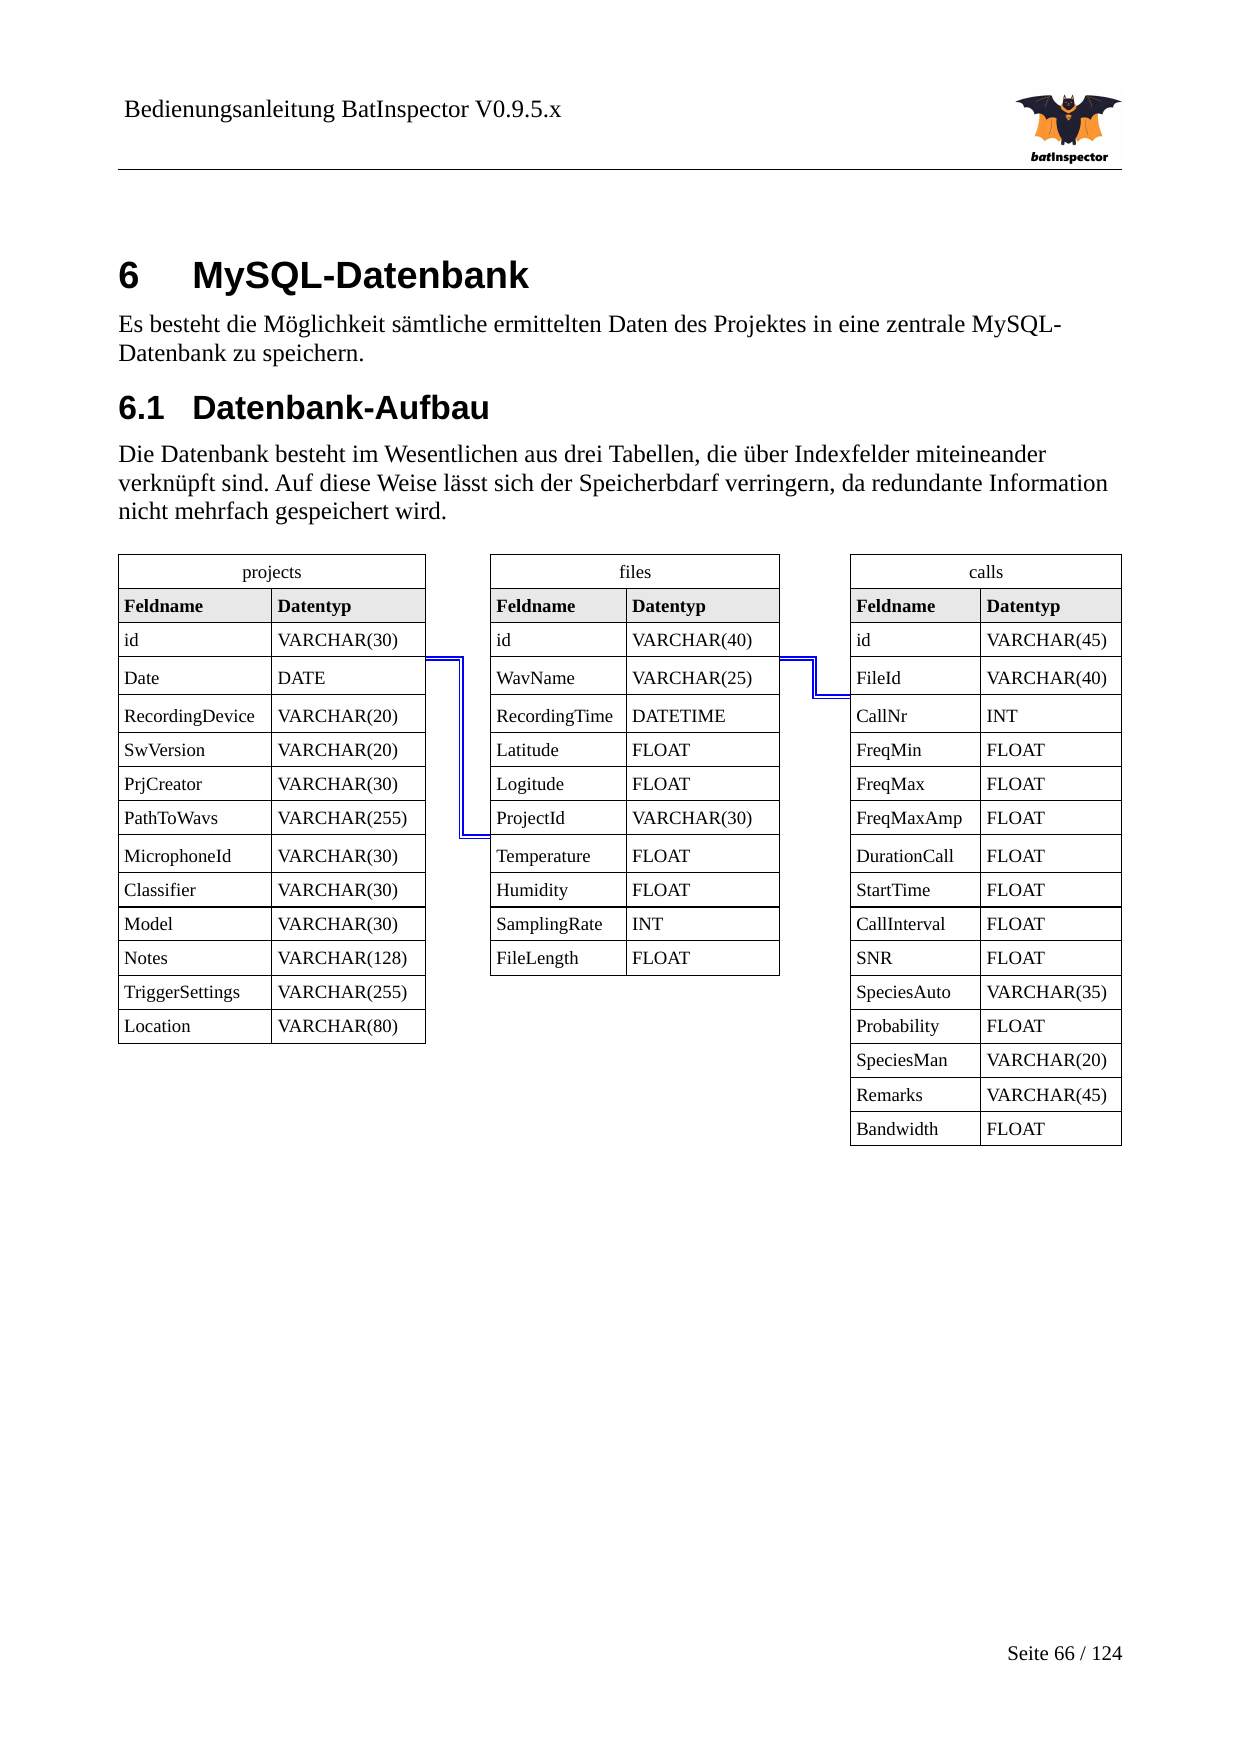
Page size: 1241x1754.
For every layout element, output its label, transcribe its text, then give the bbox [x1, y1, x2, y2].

table_cell SNR [851, 941, 980, 974]
table_cell FreqMin [851, 733, 980, 766]
table_cell VARCHAR(20) [981, 1044, 1121, 1077]
table_cell [461, 1009, 490, 1043]
table_cell [425, 1077, 461, 1111]
table_cell INT [627, 908, 779, 940]
table_cell Model [119, 908, 271, 940]
table_cell [426, 940, 461, 974]
table_cell [118, 1044, 272, 1077]
table_cell VARCHAR(30) [272, 767, 425, 800]
table_cell VARCHAR(35) [981, 976, 1121, 1008]
table_cell VARCHAR(40) [627, 623, 779, 656]
table_cell VARCHAR(30) [272, 835, 425, 872]
table_cell [426, 906, 461, 940]
table_cell [426, 661, 459, 694]
table_cell WavName [491, 657, 626, 694]
table_cell VARCHAR(255) [272, 801, 425, 834]
table_cell [461, 1111, 490, 1145]
table_cell VARCHAR(80) [272, 1010, 425, 1043]
table_cell RecordingTime [491, 695, 626, 732]
table_cell [815, 800, 850, 834]
table_cell [425, 1111, 461, 1145]
table_cell [780, 732, 814, 766]
table_cell VARCHAR(45) [981, 623, 1121, 656]
table_cell [272, 1044, 425, 1077]
table_cell [780, 906, 814, 940]
table_cell [815, 699, 850, 732]
table_cell [426, 834, 461, 872]
table_cell [490, 1077, 626, 1111]
table_cell [464, 766, 490, 800]
table_cell [780, 975, 814, 1008]
table_cell Probability [851, 1010, 980, 1043]
table_cell [461, 588, 490, 622]
table_cell VARCHAR(20) [272, 695, 425, 732]
table_cell VARCHAR(255) [272, 976, 425, 1008]
table_cell VARCHAR(40) [981, 657, 1121, 694]
table_cell [780, 800, 814, 834]
table_cell FreqMax [851, 767, 980, 800]
table_cell [626, 1111, 780, 1145]
table_cell Datentyp [272, 589, 425, 622]
table_cell Datentyp [627, 589, 779, 622]
table_cell FLOAT [627, 733, 779, 766]
table_cell DATE [272, 657, 425, 694]
table_cell FileLength [491, 941, 626, 974]
text Es besteht die Möglichkeit sämtliche ermittelten Daten des Projektes in eine zentrale MySQL-Datenbank zu speichern. [118, 309, 1122, 367]
table_cell [461, 622, 490, 656]
table_cell DurationCall [851, 835, 980, 872]
table_cell [780, 1009, 814, 1043]
table_cell [461, 940, 490, 974]
table_cell [272, 1111, 425, 1145]
table_cell Feldname [491, 589, 626, 622]
table_cell FLOAT [981, 801, 1121, 834]
table_cell [464, 656, 490, 694]
table_cell [464, 694, 490, 732]
table_cell StartTime [851, 873, 980, 906]
table_cell [780, 694, 814, 732]
table_cell Temperature [491, 835, 626, 872]
table_cell RecordingDevice [119, 695, 271, 732]
table_cell [780, 622, 814, 656]
table_cell DATETIME [627, 695, 779, 732]
table_cell Humidity [491, 873, 626, 906]
table_cell [426, 1009, 461, 1043]
table_cell [426, 975, 461, 1008]
table_cell [780, 940, 814, 974]
table_cell [815, 940, 850, 974]
table_cell FLOAT [981, 835, 1121, 872]
table_cell FLOAT [627, 767, 779, 800]
table_cell Bandwidth [851, 1112, 980, 1145]
table_header calls [851, 555, 1121, 588]
table_cell SpeciesAuto [851, 976, 980, 1008]
table_cell [780, 1043, 814, 1077]
table_cell [815, 622, 850, 656]
table_header projects [119, 555, 425, 588]
table_cell FLOAT [981, 733, 1121, 766]
table_cell FLOAT [981, 908, 1121, 940]
table_cell Feldname [119, 589, 271, 622]
table_cell id [491, 623, 626, 656]
table_cell Classifier [119, 873, 271, 906]
table_cell Date [119, 657, 271, 694]
table_cell MicrophoneId [119, 835, 271, 872]
table_cell [780, 1111, 814, 1145]
table_cell [490, 1043, 626, 1077]
table_cell Datentyp [981, 589, 1121, 622]
table_cell [490, 1009, 626, 1043]
table_cell [815, 1111, 850, 1145]
table_cell [626, 976, 780, 1008]
subtitle MySQL-Datenbank [118, 253, 1122, 297]
table_cell id [851, 623, 980, 656]
table_cell TriggerSettings [119, 976, 271, 1008]
table_cell FLOAT [627, 941, 779, 974]
table_cell [118, 1111, 272, 1145]
table_cell Location [119, 1010, 271, 1043]
table_cell [464, 732, 490, 766]
table_cell [118, 1077, 272, 1111]
table_cell [426, 588, 461, 622]
table_cell [815, 834, 850, 872]
table_cell PathToWavs [119, 801, 271, 834]
table_cell PrjCreator [119, 767, 271, 800]
table_cell [461, 1043, 490, 1077]
table_cell Remarks [851, 1078, 980, 1111]
table_cell [490, 1111, 626, 1145]
table_cell [780, 872, 814, 906]
table_cell [272, 1077, 425, 1111]
table_cell [426, 732, 459, 766]
table_cell [815, 906, 850, 940]
table_cell VARCHAR(30) [272, 623, 425, 656]
text Die Datenbank besteht im Wesentlichen aus drei Tabellen, die über Indexfelder miteineander verknüpft sind. Auf diese Weise lässt sich der Speicherbdarf verringern, da redundante Information nicht mehrfach gespeichert wird. [118, 439, 1122, 525]
table_cell FLOAT [981, 1112, 1121, 1145]
table_cell [425, 1043, 461, 1077]
table_cell FLOAT [981, 941, 1121, 974]
table_cell [815, 872, 850, 906]
table_cell [626, 1043, 780, 1077]
table_cell VARCHAR(30) [272, 873, 425, 906]
table_cell [426, 766, 459, 800]
table_cell FLOAT [627, 873, 779, 906]
table_cell [815, 1077, 850, 1111]
subtitle Datenbank-Aufbau [118, 388, 1122, 426]
table_cell [780, 834, 814, 872]
table_cell VARCHAR(128) [272, 941, 425, 974]
table_cell FreqMaxAmp [851, 801, 980, 834]
table_cell [461, 872, 490, 906]
table_cell [426, 872, 461, 906]
table_cell [461, 839, 490, 872]
table_cell CallNr [851, 695, 980, 732]
table_cell FileId [851, 657, 980, 694]
table_cell [426, 800, 459, 834]
table_cell [817, 656, 850, 694]
table_cell SwVersion [119, 733, 271, 766]
table_cell [815, 1043, 850, 1077]
table_cell [780, 588, 814, 622]
table_cell [626, 1009, 780, 1043]
table_cell VARCHAR(45) [981, 1078, 1121, 1111]
table_cell Notes [119, 941, 271, 974]
table_header [426, 554, 461, 588]
table_cell [815, 732, 850, 766]
table_cell FLOAT [627, 835, 779, 872]
table_cell [461, 1077, 490, 1111]
table_cell Logitude [491, 767, 626, 800]
table_cell [780, 1077, 814, 1111]
table_header [815, 554, 850, 588]
table_cell [815, 975, 850, 1008]
table_cell [815, 766, 850, 800]
table_cell id [119, 623, 271, 656]
table_cell ProjectId [491, 801, 626, 834]
table_header files [491, 555, 779, 588]
table_cell [426, 694, 459, 732]
table_cell [815, 588, 850, 622]
table_header [780, 554, 814, 588]
table_cell FLOAT [981, 767, 1121, 800]
table_cell CallInterval [851, 908, 980, 940]
table_cell VARCHAR(30) [627, 801, 779, 834]
table_cell [461, 906, 490, 940]
table_cell [626, 1077, 780, 1111]
table_cell [815, 1009, 850, 1043]
table_cell VARCHAR(20) [272, 733, 425, 766]
table_cell INT [981, 695, 1121, 732]
table_cell FLOAT [981, 1010, 1121, 1043]
table_cell SamplingRate [491, 908, 626, 940]
table_header [461, 554, 490, 588]
table_cell FLOAT [981, 873, 1121, 906]
table_cell Latitude [491, 733, 626, 766]
table_cell [461, 975, 490, 1008]
picture [1015, 88, 1125, 165]
table_cell VARCHAR(25) [627, 657, 779, 694]
table_cell VARCHAR(30) [272, 908, 425, 940]
table_cell SpeciesMan [851, 1044, 980, 1077]
table_cell [490, 976, 626, 1008]
table_cell [780, 661, 812, 694]
table_cell [464, 800, 490, 834]
table_cell [780, 766, 814, 800]
table_cell [426, 622, 461, 656]
table_cell Feldname [851, 589, 980, 622]
